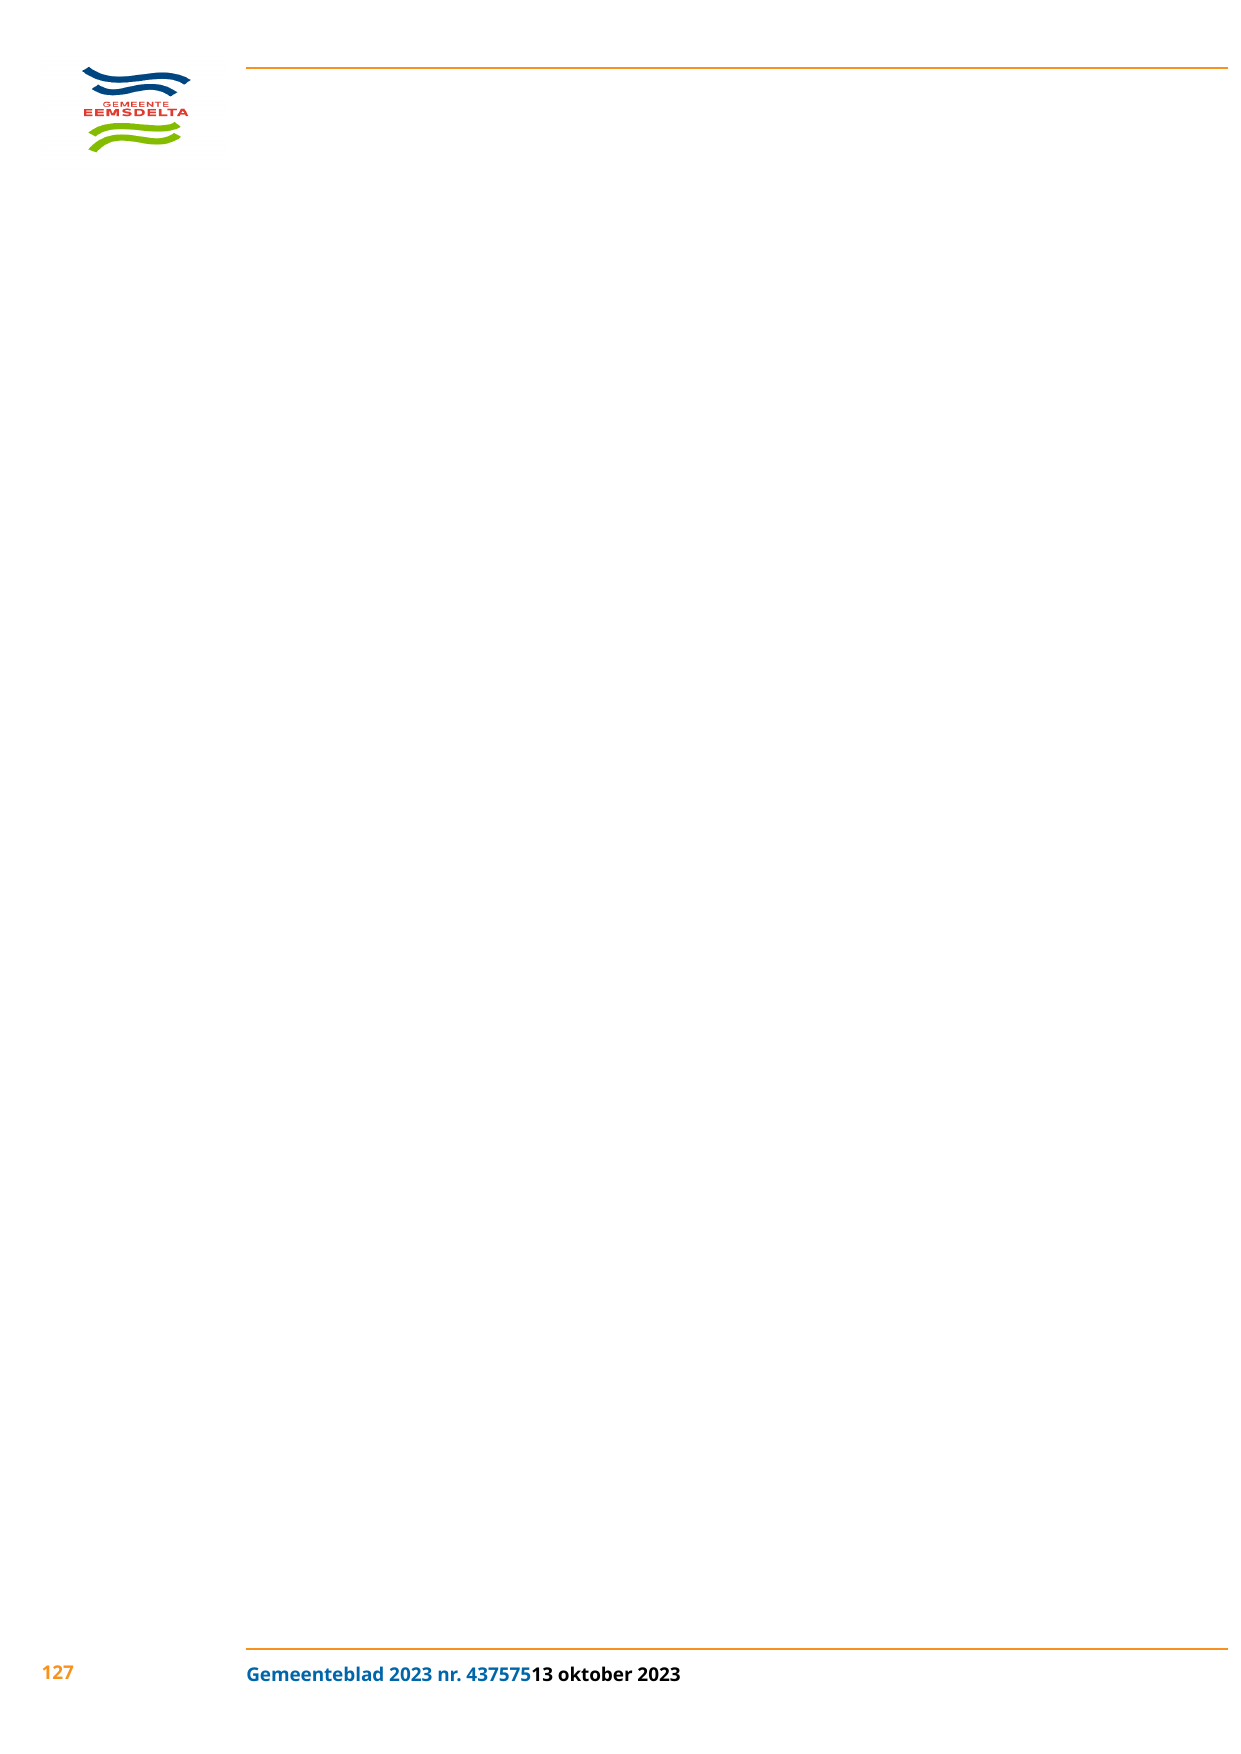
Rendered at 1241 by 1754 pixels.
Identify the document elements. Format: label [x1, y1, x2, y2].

picture [41, 47, 231, 172]
